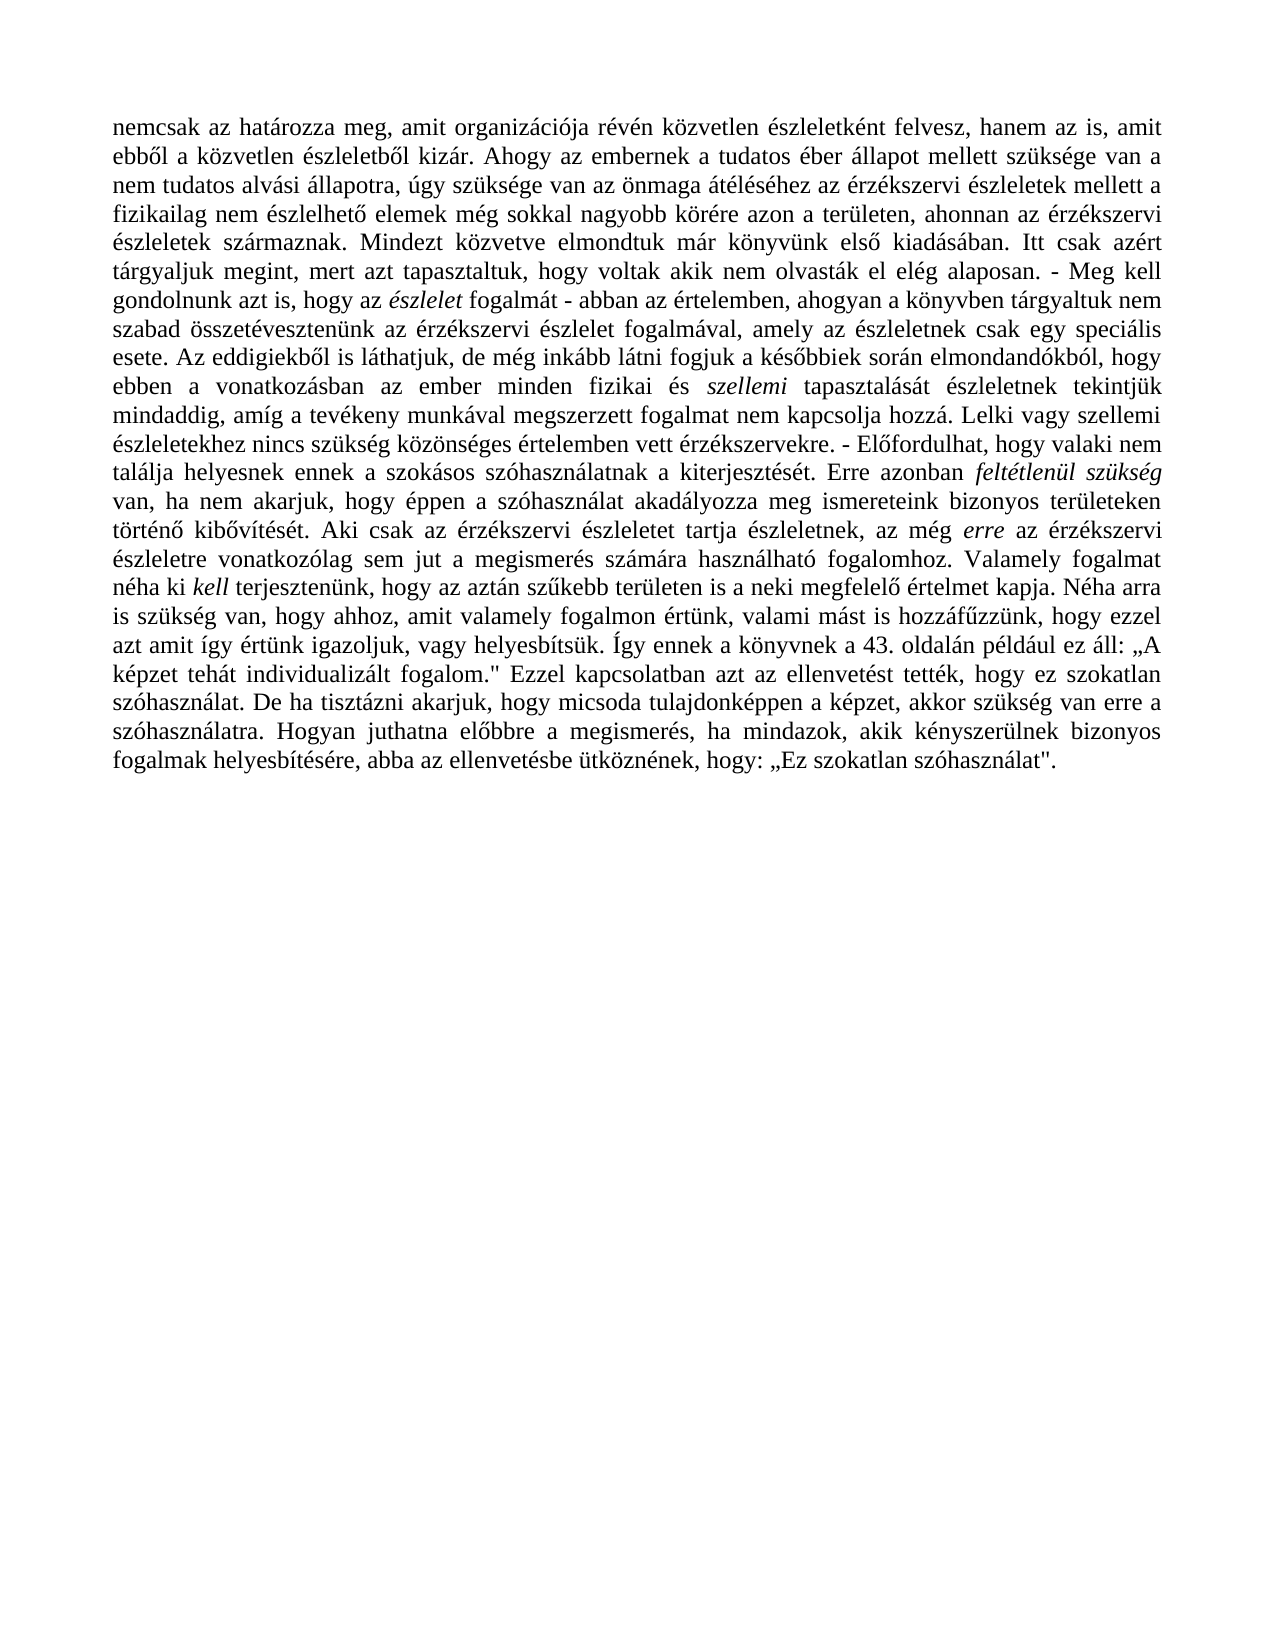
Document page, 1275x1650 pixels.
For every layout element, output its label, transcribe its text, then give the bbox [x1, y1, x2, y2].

text nemcsak az határozza meg, amit organizációja révén közvetlen észleletként felvesz, hanem az is, amit ebből a közvetlen észleletből kizár. Ahogy az embernek a tudatos éber állapot mellett szüksége van a nem tudatos alvási állapotra, úgy szüksége van az önmaga átéléséhez az érzékszervi észleletek mellett a fizikailag nem észlelhető elemek még sokkal nagyobb körére azon a területen, ahonnan az érzékszervi észleletek származnak. Mindezt közvetve elmondtuk már könyvünk első kiadásában. Itt csak azért tárgyaljuk megint, mert azt tapasztaltuk, hogy voltak akik nem olvasták el elég alaposan. - Meg kell gondolnunk azt is, hogy az észlelet fogalmát - abban az értelemben, ahogyan a könyvben tárgyaltuk nem szabad összetévesztenünk az érzékszervi észlelet fogalmával, amely az észleletnek csak egy speciális esete. Az eddigiekből is láthatjuk, de még inkább látni fogjuk a későbbiek során elmondandókból, hogy ebben a vonatkozásban az ember minden fizikai és szellemi tapasztalását észleletnek tekintjük mindaddig, amíg a tevékeny munkával megszerzett fogalmat nem kapcsolja hozzá. Lelki vagy szellemi észleletekhez nincs szükség közönséges értelemben vett érzékszervekre. - Előfordulhat, hogy valaki nem találja helyesnek ennek a szokásos szóhasználatnak a kiterjesztését. Erre azonban feltétlenül szükség van, ha nem akarjuk, hogy éppen a szóhasználat akadályozza meg ismereteink bizonyos területeken történő kibővítését. Aki csak az érzékszervi észleletet tartja észleletnek, az még erre az érzékszervi észleletre vonatkozólag sem jut a megismerés számára használható fogalomhoz. Valamely fogalmat néha ki kell terjesztenünk, hogy az aztán szűkebb területen is a neki megfelelő értelmet kapja. Néha arra is szükség van, hogy ahhoz, amit valamely fogalmon értünk, valami mást is hozzáfűzzünk, hogy ezzel azt amit így értünk igazoljuk, vagy helyesbítsük. Így ennek a könyvnek a 43. oldalán például ez áll: „A képzet tehát individualizált fogalom." Ezzel kapcsolatban azt az ellenvetést tették, hogy ez szokatlan szóhasználat. De ha tisztázni akarjuk, hogy micsoda tulajdonképpen a képzet, akkor szükség van erre a szóhasználatra. Hogyan juthatna előbbre a megismerés, ha mindazok, akik kényszerülnek bizonyos fogalmak helyesbítésére, abba az ellenvetésbe ütköznének, hogy: „Ez szokatlan szóhasználat". [112, 112, 1162, 774]
